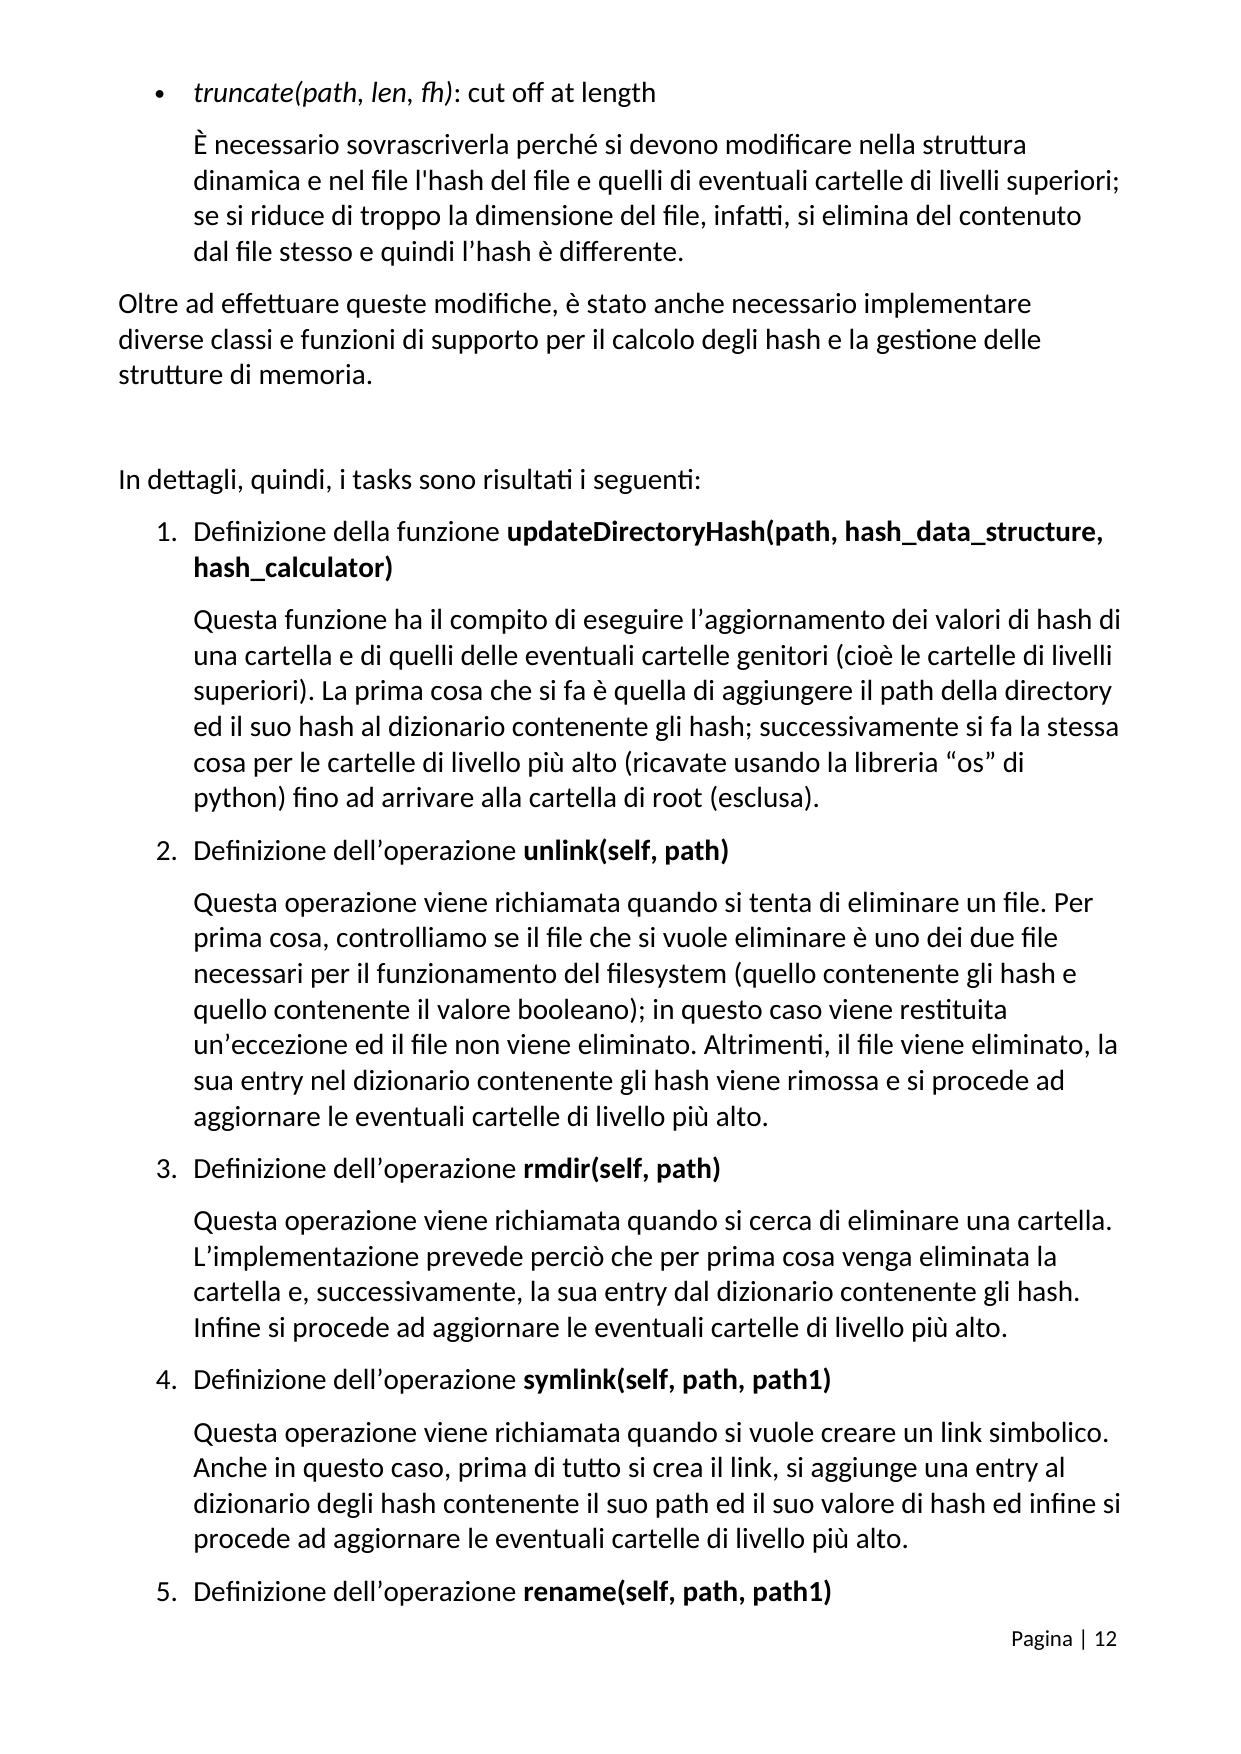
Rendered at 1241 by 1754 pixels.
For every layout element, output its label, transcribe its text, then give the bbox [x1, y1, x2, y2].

list È necessario sovrascriverla perché si devono modificare nella struttura dinamica e nel file l'hash del file e quelli di eventuali cartelle di livelli superiori; se si riduce di troppo la dimensione del file, infatti, si elimina del contenuto dal file stesso e quindi l’hash è differente. [193, 126, 1122, 268]
list Questa funzione ha il compito di eseguire l’aggiornamento dei valori di hash di una cartella e di quelli delle eventuali cartelle genitori (cioè le cartelle di livelli superiori). La prima cosa che si fa è quella di aggiungere il path della directory ed il suo hash al dizionario contenente gli hash; successivamente si fa la stessa cosa per le cartelle di livello più alto (ricavate usando la libreria “os” di python) fino ad arrivare alla cartella di root (esclusa). [193, 601, 1122, 815]
list Questa operazione viene richiamata quando si tenta di eliminare un file. Per prima cosa, controlliamo se il file che si vuole eliminare è uno dei due file necessari per il funzionamento del filesystem (quello contenente gli hash e quello contenente il valore booleano); in questo caso viene restituita un’eccezione ed il file non viene eliminato. Altrimenti, il file viene eliminato, la sua entry nel dizionario contenente gli hash viene rimossa e si procede ad aggiornare le eventuali cartelle di livello più alto. [193, 884, 1122, 1133]
list Definizione dell’operazione rename(self, path, path1) [156, 1573, 1122, 1608]
list Questa operazione viene richiamata quando si vuole creare un link simbolico. Anche in questo caso, prima di tutto si crea il link, si aggiunge una entry al dizionario degli hash contenente il suo path ed il suo valore di hash ed infine si procede ad aggiornare le eventuali cartelle di livello più alto. [193, 1414, 1122, 1556]
list truncate(path, len, fh): cut off at length [156, 74, 1122, 109]
list Questa operazione viene richiamata quando si cerca di eliminare una cartella. L’implementazione prevede perciò che per prima cosa venga eliminata la cartella e, successivamente, la sua entry dal dizionario contenente gli hash. Infine si procede ad aggiornare le eventuali cartelle di livello più alto. [193, 1202, 1122, 1345]
list Definizione dell’operazione rmdir(self, path) [156, 1150, 1122, 1186]
list Definizione della funzione updateDirectoryHash(path, hash_data_structure, hash_calculator) [156, 513, 1122, 584]
list Definizione dell’operazione unlink(self, path) [156, 832, 1122, 867]
text Oltre ad effettuare queste modifiche, è stato anche necessario implementare diverse classi e funzioni di supporto per il calcolo degli hash e la gestione delle strutture di memoria. [118, 285, 1122, 392]
list Definizione dell’operazione symlink(self, path, path1) [156, 1361, 1122, 1397]
text In dettagli, quindi, i tasks sono risultati i seguenti: [118, 461, 1122, 497]
